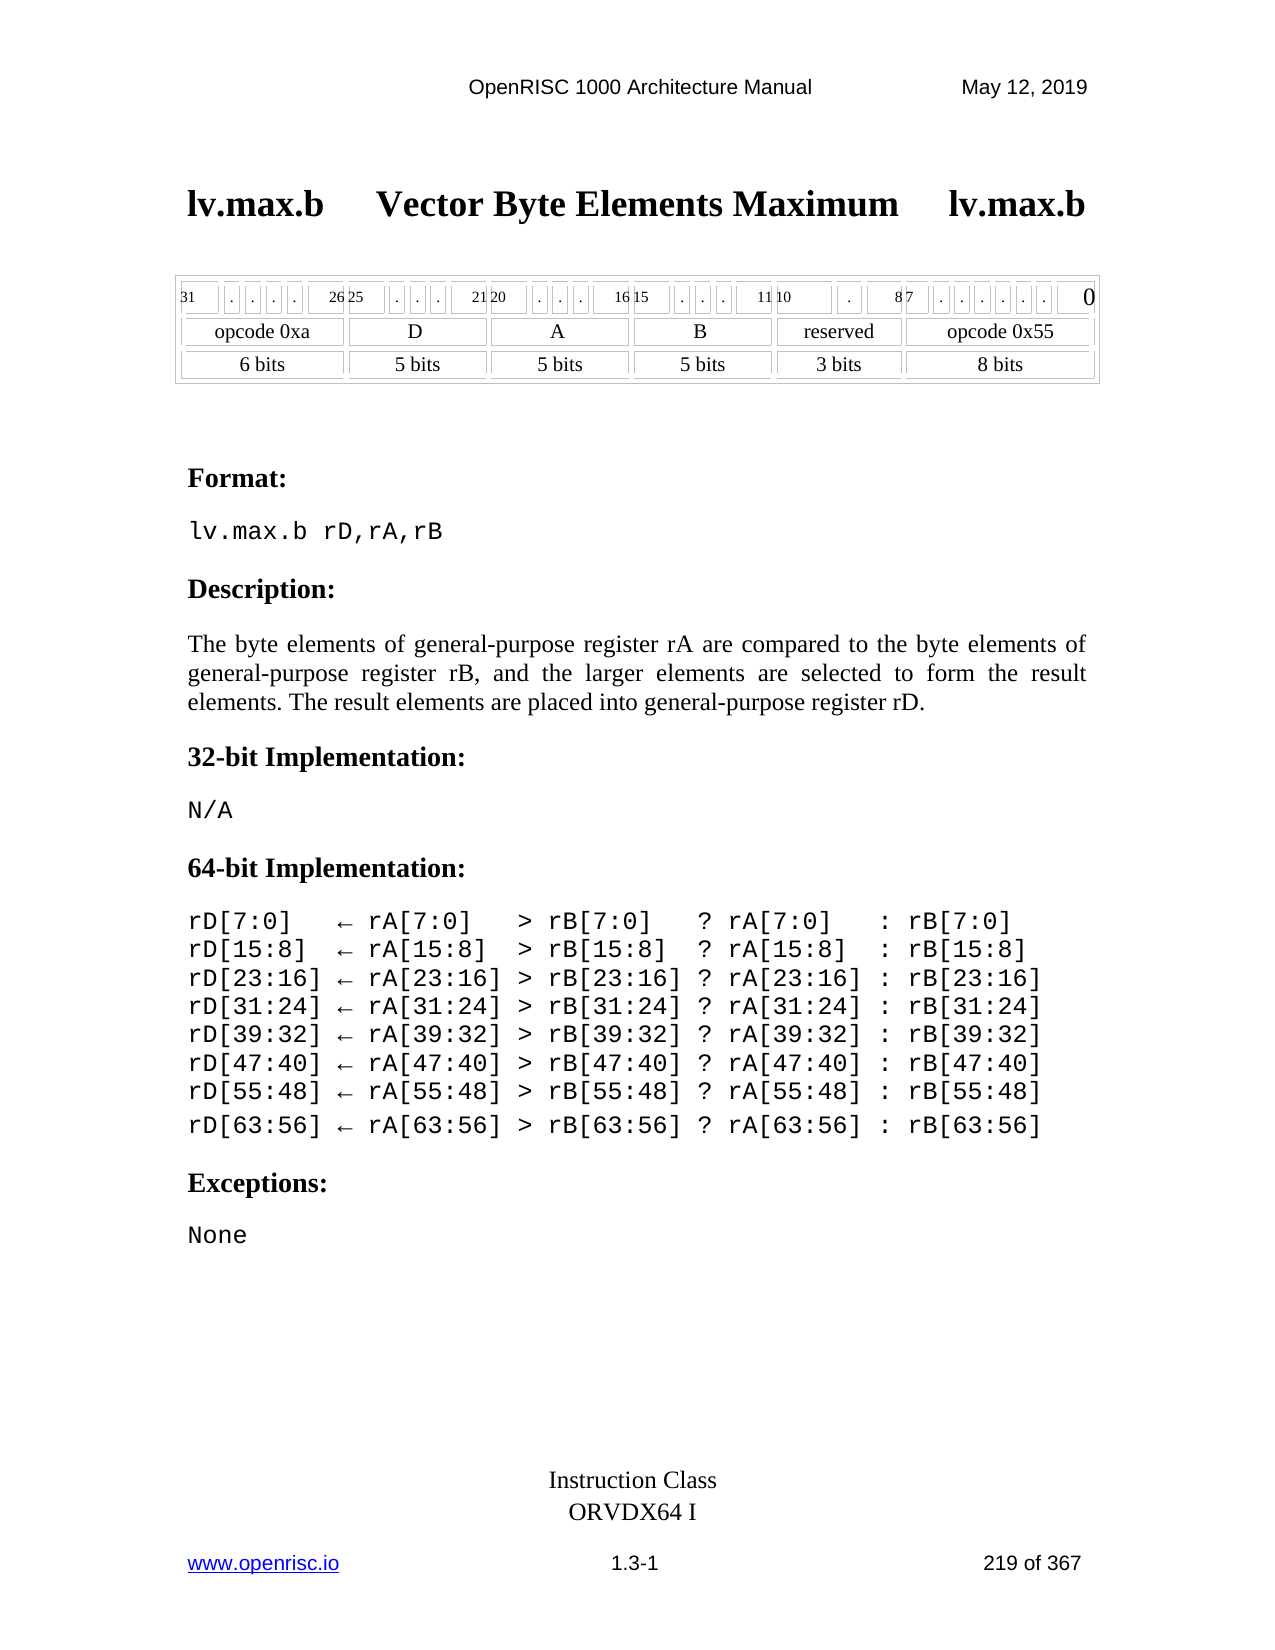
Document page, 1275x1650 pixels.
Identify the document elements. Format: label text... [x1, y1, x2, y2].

text Format: [187, 461, 1087, 493]
text The byte elements of general-purpose register rA are compared to the byte elements of general-purpose register rB, and the larger elements are selected to form the result elements. The result elements are placed into general-purpose register rD. [187, 629, 1087, 715]
text Exceptions: [187, 1166, 1087, 1198]
text 32-bit Implementation: [187, 740, 1087, 773]
text N/A [187, 798, 1087, 826]
text lv.max.b rD,rA,rB [187, 518, 1087, 547]
text Description: [187, 572, 1087, 604]
text rD[7:0] ← rA[7:0] > rB[7:0] ? rA[7:0] : rB[7:0] rD[15:8] ← rA[15:8] > rB[15:8] ? rA[15:8] : rB[15:8] rD[23:16] ← rA[23:16] > rB[23:16] ? rA[23:16] : rB[23:16] rD[31:24] ← rA[31:24] > rB[31:24] ? rA[31:24] : rB[31:24] rD[39:32] ← rA[39:32] > rB[39:32] ? rA[39:32] : rB[39:32] rD[47:40] ← rA[47:40] > rB[47:40] ? rA[47:40] : rB[47:40] rD[55:48] ← rA[55:48] > rB[55:48] ? rA[55:48] : rB[55:48] rD[63:56] ← rA[63:56] > rB[63:56] ? rA[63:56] : rB[63:56] [187, 908, 1087, 1141]
text 64-bit Implementation: [187, 851, 1087, 883]
text None [187, 1223, 1087, 1251]
